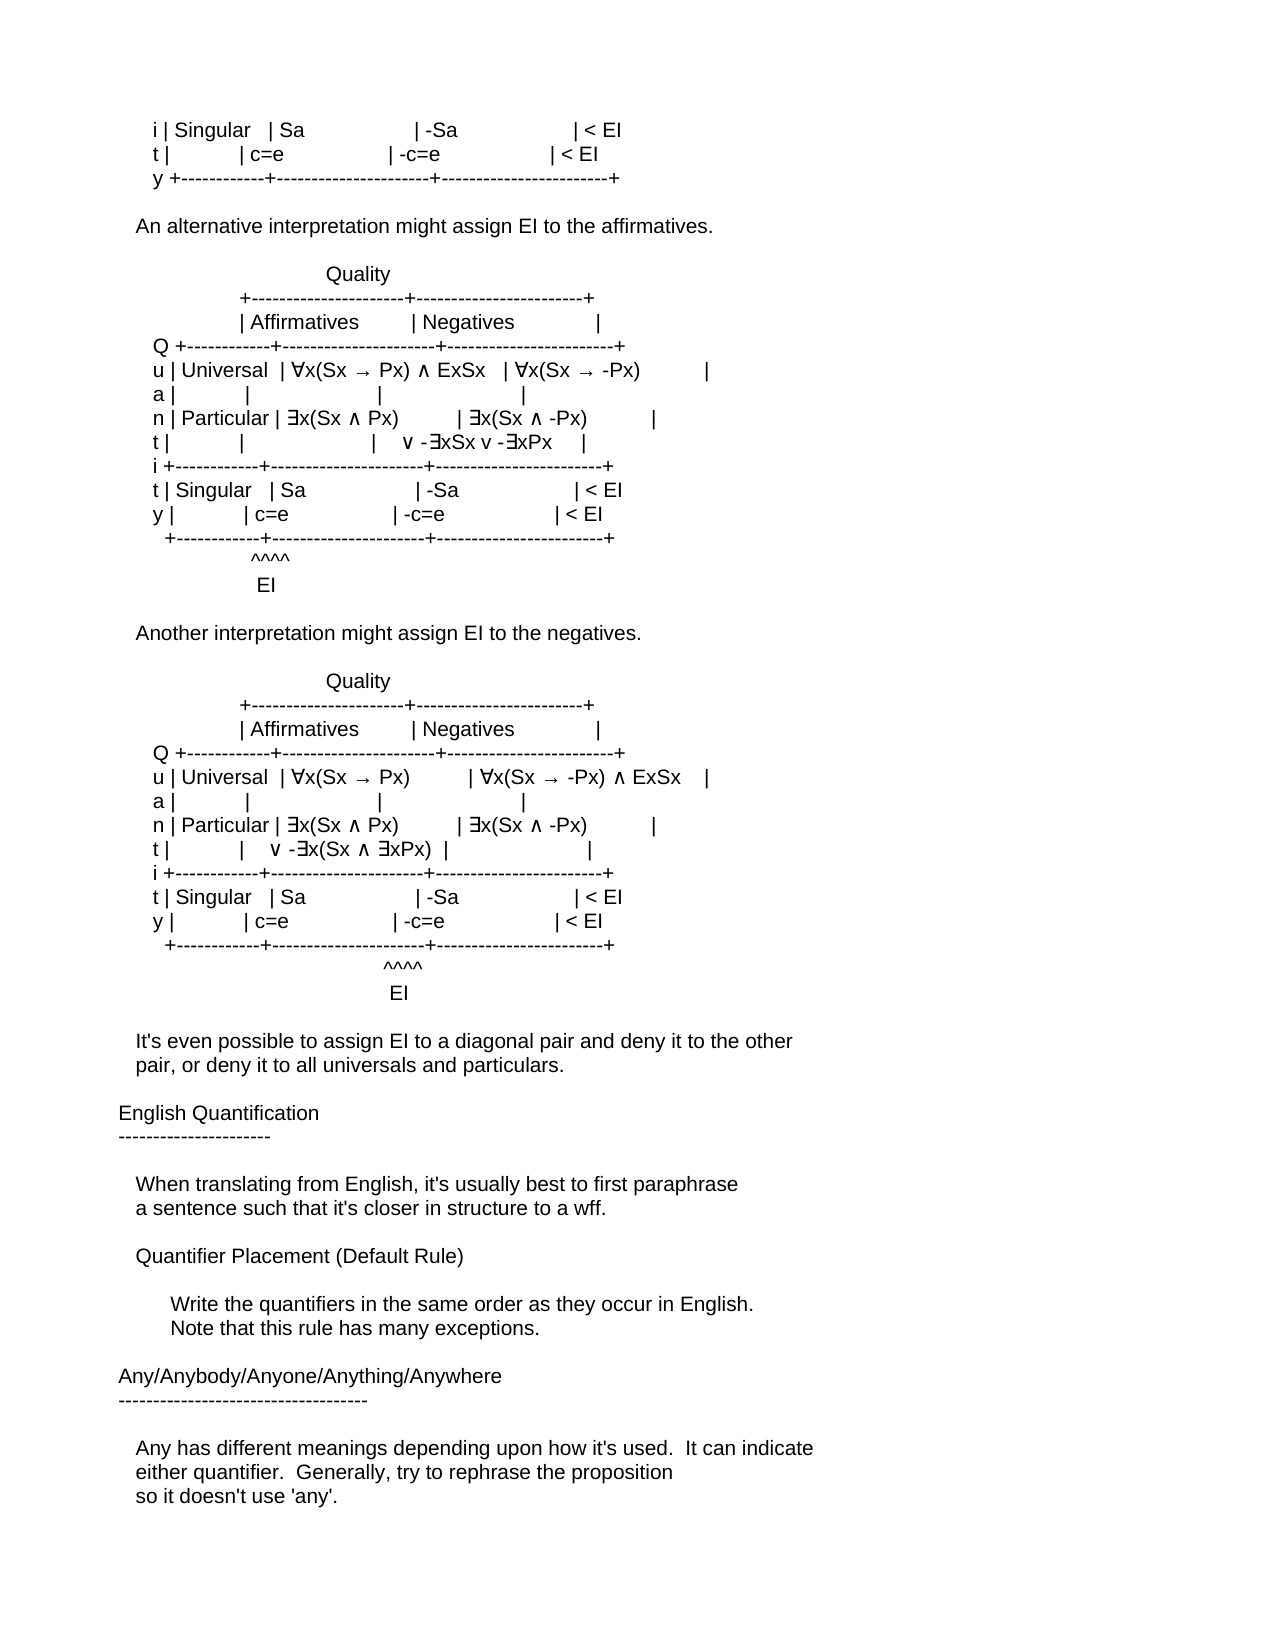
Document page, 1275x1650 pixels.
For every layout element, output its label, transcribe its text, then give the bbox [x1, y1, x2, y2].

text t | | | ∨ -∃xSx v -∃xPx | [118, 429, 1157, 453]
text n | Particular | ∃x(Sx ∧ Px) | ∃x(Sx ∧ -Px) | [118, 813, 1157, 837]
text t | Singular | Sa | -Sa | < EI [118, 477, 1157, 501]
text It's even possible to assign EI to a diagonal pair and deny it to the other [118, 1028, 1157, 1052]
text y +------------+----------------------+------------------------+ [118, 166, 1157, 190]
text i +------------+----------------------+------------------------+ [118, 453, 1157, 477]
text Q +------------+----------------------+------------------------+ [118, 741, 1157, 765]
text | Affirmatives | Negatives | [118, 310, 1157, 334]
text so it doesn't use 'any'. [118, 1484, 1157, 1508]
text a | | | | [118, 789, 1157, 813]
text EI [118, 573, 1157, 597]
text ---------------------- [118, 1124, 1157, 1148]
text y | | c=e | -c=e | < EI [118, 909, 1157, 933]
text u | Universal | ∀x(Sx → Px) | ∀x(Sx → -Px) ∧ ExSx | [118, 765, 1157, 789]
text Any has different meanings depending upon how it's used. It can indicate [118, 1436, 1157, 1460]
text Q +------------+----------------------+------------------------+ [118, 334, 1157, 358]
text Note that this rule has many exceptions. [118, 1316, 1157, 1340]
text t | Singular | Sa | -Sa | < EI [118, 885, 1157, 909]
text +------------+----------------------+------------------------+ [118, 525, 1157, 549]
text ^^^^ [118, 957, 1157, 981]
text t | | ∨ -∃x(Sx ∧ ∃xPx) | | [118, 837, 1157, 861]
text Quality [118, 669, 1157, 693]
text English Quantification [118, 1100, 1157, 1124]
text Any/Anybody/Anyone/Anything/Anywhere [118, 1364, 1157, 1388]
text either quantifier. Generally, try to rephrase the proposition [118, 1460, 1157, 1484]
text t | | c=e | -c=e | < EI [118, 142, 1157, 166]
text Quality [118, 262, 1157, 286]
text An alternative interpretation might assign EI to the affirmatives. [118, 214, 1157, 238]
text ------------------------------------ [118, 1388, 1157, 1412]
text Quantifier Placement (Default Rule) [118, 1244, 1157, 1268]
text Another interpretation might assign EI to the negatives. [118, 621, 1157, 645]
text | Affirmatives | Negatives | [118, 717, 1157, 741]
text ^^^^ [118, 549, 1157, 573]
text i | Singular | Sa | -Sa | < EI [118, 118, 1157, 142]
text a | | | | [118, 382, 1157, 406]
text Write the quantifiers in the same order as they occur in English. [118, 1292, 1157, 1316]
text +----------------------+------------------------+ [118, 286, 1157, 310]
text y | | c=e | -c=e | < EI [118, 501, 1157, 525]
text pair, or deny it to all universals and particulars. [118, 1052, 1157, 1076]
text When translating from English, it's usually best to first paraphrase [118, 1172, 1157, 1196]
text a sentence such that it's closer in structure to a wff. [118, 1196, 1157, 1220]
text n | Particular | ∃x(Sx ∧ Px) | ∃x(Sx ∧ -Px) | [118, 406, 1157, 429]
text i +------------+----------------------+------------------------+ [118, 861, 1157, 885]
text +------------+----------------------+------------------------+ [118, 933, 1157, 957]
text EI [118, 981, 1157, 1004]
text +----------------------+------------------------+ [118, 693, 1157, 717]
text u | Universal | ∀x(Sx → Px) ∧ ExSx | ∀x(Sx → -Px) | [118, 358, 1157, 382]
